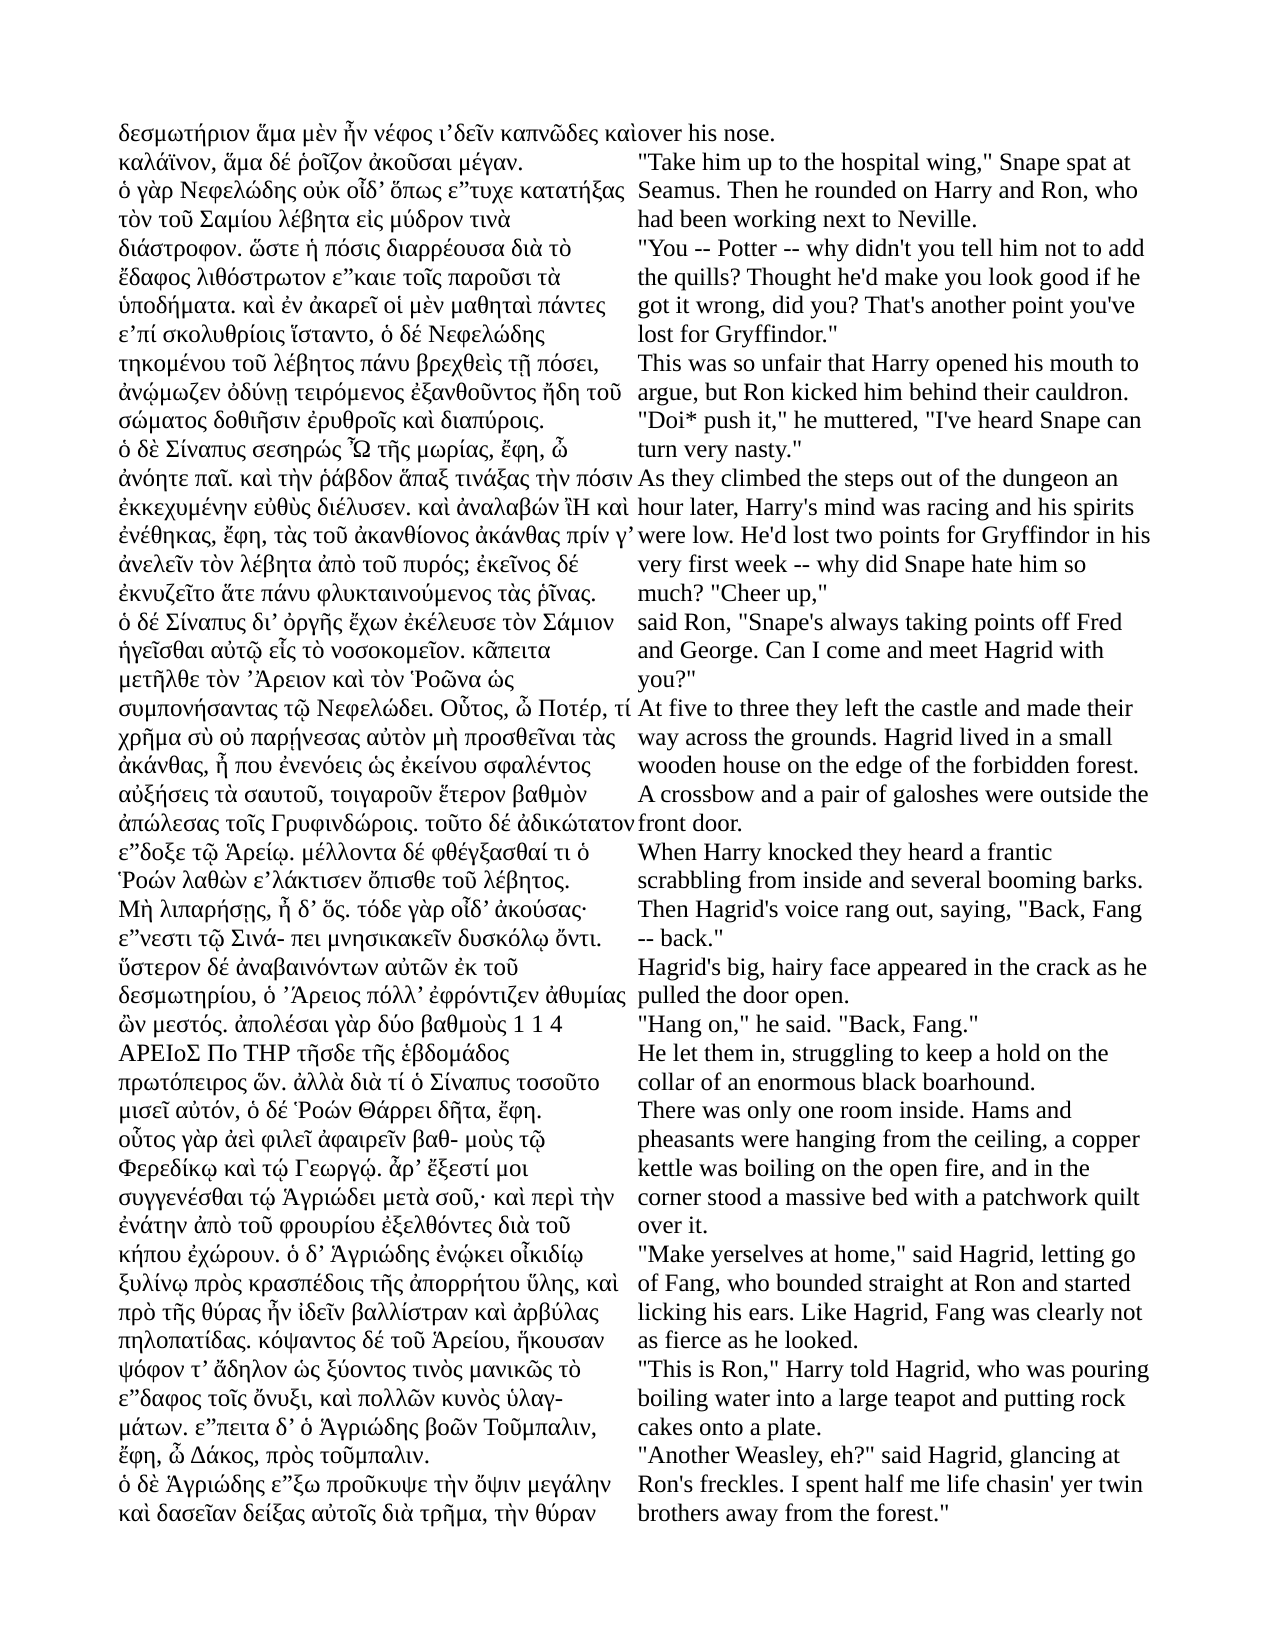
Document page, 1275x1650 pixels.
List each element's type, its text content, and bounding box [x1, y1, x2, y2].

table_cell δεσμωτήριον ἅμα μὲν ἦν νέφος ι’δεῖν καπνῶδες καὶ καλάϊνον, ἅμα δέ ῥοῖζον ἀκοῦσαι μέγαν. ὁ γὰρ Νεφελώδης οὐκ οἶδ’ ὅπως ε”τυχε κατατήξας τὸν τοῦ Σαμίου λέβητα εἰς μύδρον τινὰ διάστροφον. ὥστε ἡ πόσις διαρρέουσα διὰ τὸ ἔδαφος λιθόστρωτον ε”καιε τοῖς παροῦσι τὰ ὑποδήματα. καὶ ἐν ἀκαρεῖ οἱ μὲν μαθηταὶ πάντες ε’πί σκολυθρίοις ἵσταντο, ὁ δέ Νεφελώδης τηκομένου τοῦ λέβητος πάνυ βρεχθεὶς τῇ πόσει, ἀνῴμωζεν ὀδύνῃ τειρόμενος ἐξανθοῦντος ἤδη τοῦ σώματος δοθιῆσιν ἐρυθροῖς καὶ διαπύροις. ὁ δὲ Σίναπυς σεσηρώς Ὦ τῆς μωρίας, ἔφη, ὦ ἀνόητε παῖ. καὶ τὴν ῥάβδον ἅπαξ τινάξας τὴν πόσιν ἐκκεχυμένην εὐθὺς διέλυσεν. καὶ ἀναλαβών ἲΗ καὶ ἐνέθηκας, ἔφη, τὰς τοῦ ἀκανθίονος ἀκάνθας πρίν γ’ ἀνελεῖν τὸν λέβητα ἀπὸ τοῦ πυρός; ἐκεῖνος δέ ἐκνυζεῖτο ἅτε πάνυ φλυκταινούμενος τὰς ῥῖνας. ὁ δέ Σίναπυς δι’ ὀργῆς ἔχων ἐκέλευσε τὸν Σάμιον ἡγεῖσθαι αὐτῷ εἷς τὸ νοσοκομεῖον. κᾶπειτα μετῆλθε τὸν ’Ἀρειον καὶ τὸν Ῥοῶνα ὡς συμπονήσαντας τῷ Νεφελώδει. Οὗτος, ὦ Ποτέρ, τί χρῆμα σὺ οὐ παρῄνεσας αὐτὸν μὴ προσθεῖναι τὰς ἀκάνθας, ἦ που ἐνενόεις ὡς ἐκείνου σφαλέντος αὐξήσεις τὰ σαυτοῦ, τοιγαροῦν ἕτερον βαθμὸν ἀπώλεσας τοῖς Γρυφινδώροις. τοῦτο δέ ἀδικώτατον ε”δοξε τῷ Ἁρείῳ. μέλλοντα δέ φθέγξασθαί τι ὁ Ῥοών λαθὼν ε’λάκτισεν ὄπισθε τοῦ λέβητος. Μὴ λιπαρήσῃς, ἦ δ’ ὅς. τόδε γὰρ οἶδ’ ἀκούσας· ε”νεστι τῷ Σινά- πει μνησικακεῖν δυσκόλῳ ὄντι. ὕστερον δέ ἀναβαινόντων αὐτῶν ἐκ τοῦ δεσμωτηρίου, ὁ ’Άρειος πόλλ’ ἐφρόντιζεν ἀθυμίας ὢν μεστός. ἀπολέσαι γὰρ δύο βαθμοὺς 1 1 4 ΑΡΕΙοΣ Πο ΤΗΡ τῆσδε τῆς ἑβδομάδος πρωτόπειρος ὥν. ἀλλὰ διὰ τί ὁ Σίναπυς τοσοῦτο μισεῖ αὐτόν, ὁ δέ Ῥοών Θάρρει δῆτα, ἔφη. οὗτος γὰρ ἀεὶ φιλεῖ ἀφαιρεῖν βαθ- μοὺς τῷ Φερεδίκῳ καὶ τῴ Γεωργῴ. ἆρ’ ἔξεστί μοι συγγενέσθαι τῴ Ἁγριώδει μετὰ σοῦ,· καὶ περὶ τὴν ἐνάτην ἀπὸ τοῦ φρουρίου ἐξελθόντες διὰ τοῦ κήπου ἐχώρουν. ὁ δ’ Ἁγριώδης ἐνῴκει οἶκιδίῳ ξυλίνῳ πρὸς κρασπέδοις τῆς ἀπορρήτου ὕλης, καὶ πρὸ τῆς θύρας ἦν ἰδεῖν βαλλίστραν καὶ ἀρβύλας πηλοπατίδας. κόψαντος δέ τοῦ Ἁρείου, ἥκουσαν ψόφον τ’ ἄδηλον ὡς ξύοντος τινὸς μανικῶς τὸ ε”δαφος τοῖς ὄνυξι, καὶ πολλῶν κυνὸς ὑλαγ- μάτων. ε”πειτα δ’ ὁ Ἁγριώδης βοῶν Τοῦμπαλιν, ἔφη, ὦ Δάκος, πρὸς τοῦμπαλιν. ὁ δὲ Ἁγριώδης ε”ξω προῦκυψε τὴν ὄψιν μεγάλην καὶ δασεῖαν δείξας αὐτοῖς διὰ τρῆμα, τὴν θύραν [118, 118, 637, 1527]
table_cell over his nose. "Take him up to the hospital wing," Snape spat at Seamus. Then he rounded on Harry and Ron, who had been working next to Neville. "You -- Potter -- why didn't you tell him not to add the quills? Thought he'd make you look good if he got it wrong, did you? That's another point you've lost for Gryffindor." This was so unfair that Harry opened his mouth to argue, but Ron kicked him behind their cauldron. "Doi* push it," he muttered, "I've heard Snape can turn very nasty." As they climbed the steps out of the dungeon an hour later, Harry's mind was racing and his spirits were low. He'd lost two points for Gryffindor in his very first week -- why did Snape hate him so much? "Cheer up," said Ron, "Snape's always taking points off Fred and George. Can I come and meet Hagrid with you?" At five to three they left the castle and made their way across the grounds. Hagrid lived in a small wooden house on the edge of the forbidden forest. A crossbow and a pair of galoshes were outside the front door. When Harry knocked they heard a frantic scrabbling from inside and several booming barks. Then Hagrid's voice rang out, saying, "Back, Fang -- back." Hagrid's big, hairy face appeared in the crack as he pulled the door open. "Hang on," he said. "Back, Fang." He let them in, struggling to keep a hold on the collar of an enormous black boarhound. There was only one room inside. Hams and pheasants were hanging from the ceiling, a copper kettle was boiling on the open fire, and in the corner stood a massive bed with a patchwork quilt over it. "Make yerselves at home," said Hagrid, letting go of Fang, who bounded straight at Ron and started licking his ears. Like Hagrid, Fang was clearly not as fierce as he looked. "This is Ron," Harry told Hagrid, who was pouring boiling water into a large teapot and putting rock cakes onto a plate. "Another Weasley, eh?" said Hagrid, glancing at Ron's freckles. I spent half me life chasin' yer twin brothers away from the forest." [637, 118, 1157, 1527]
